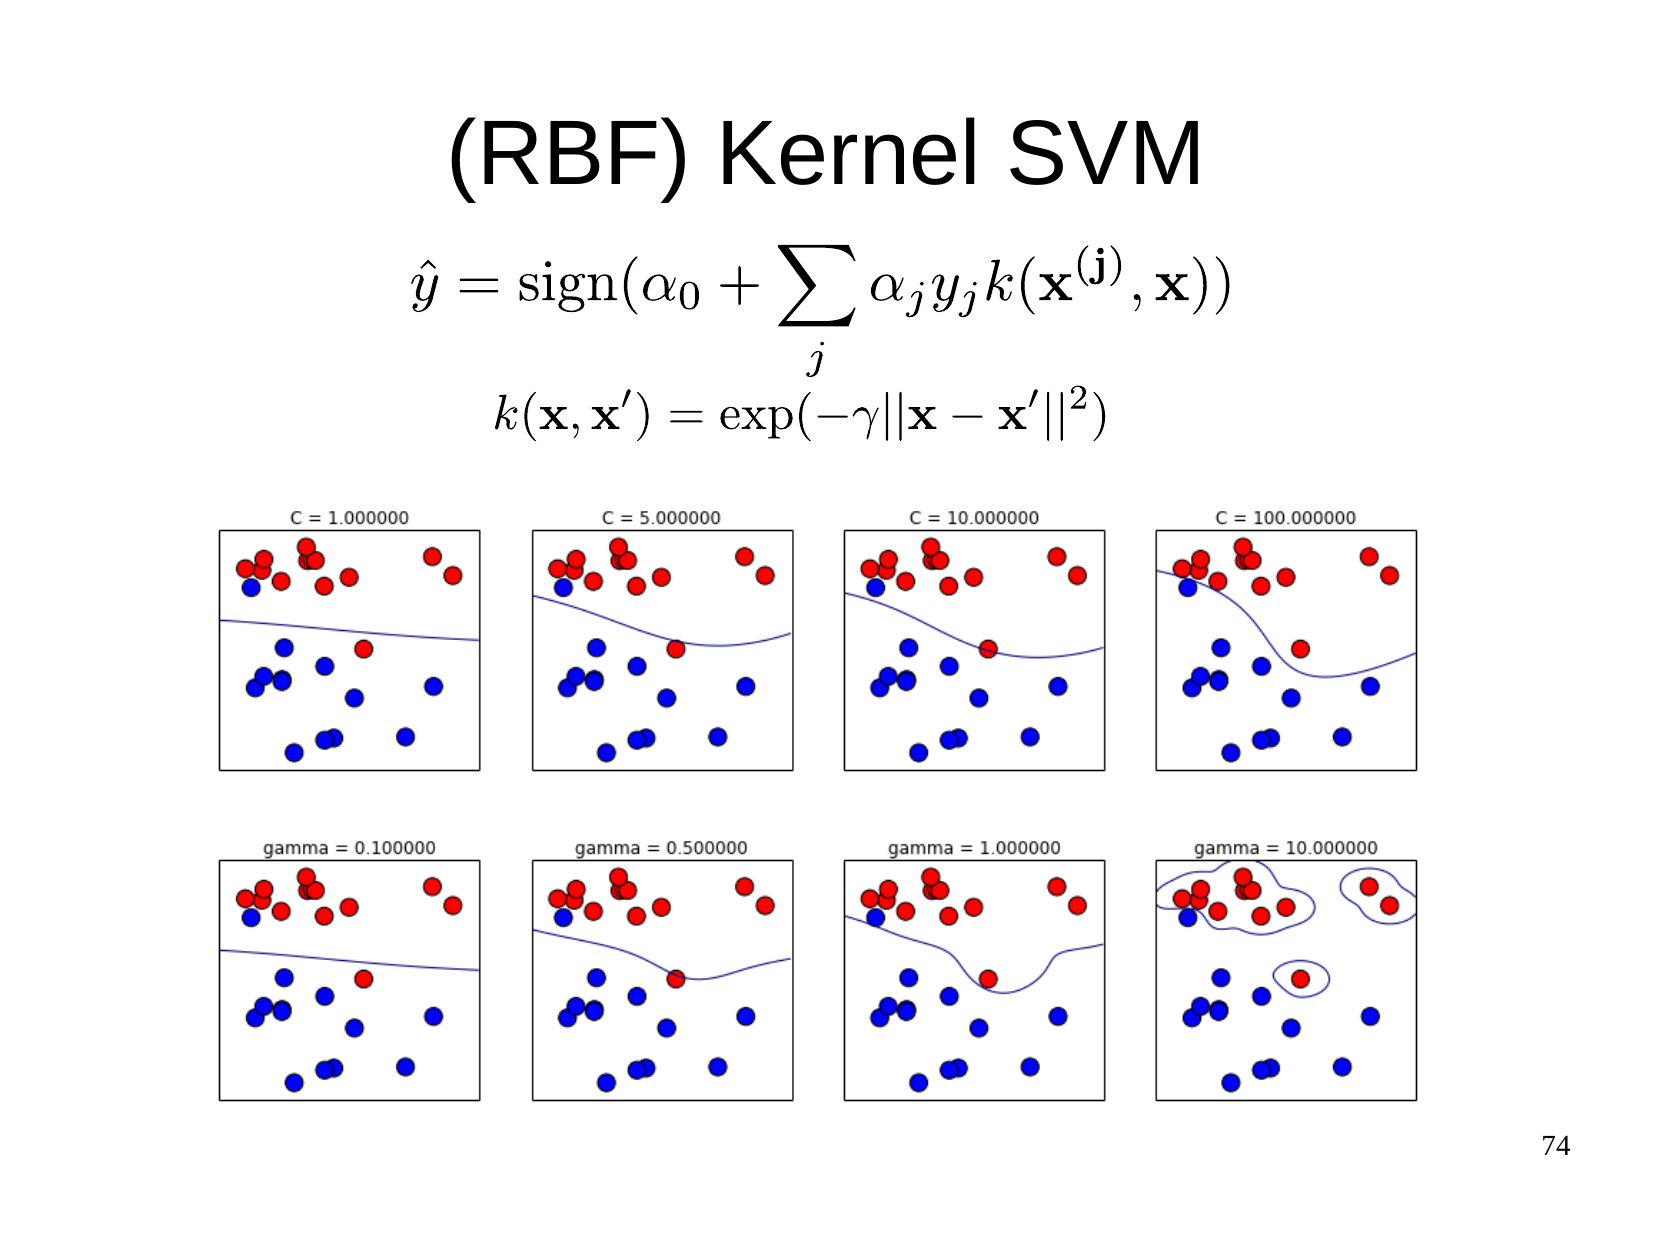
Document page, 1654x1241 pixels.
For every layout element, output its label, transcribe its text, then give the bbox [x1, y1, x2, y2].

text_box [409, 238, 1236, 378]
picture [209, 830, 1426, 1111]
text_box [492, 385, 1111, 442]
picture [209, 500, 1426, 781]
title (RBF) Kernel SVM [82, 49, 1571, 257]
